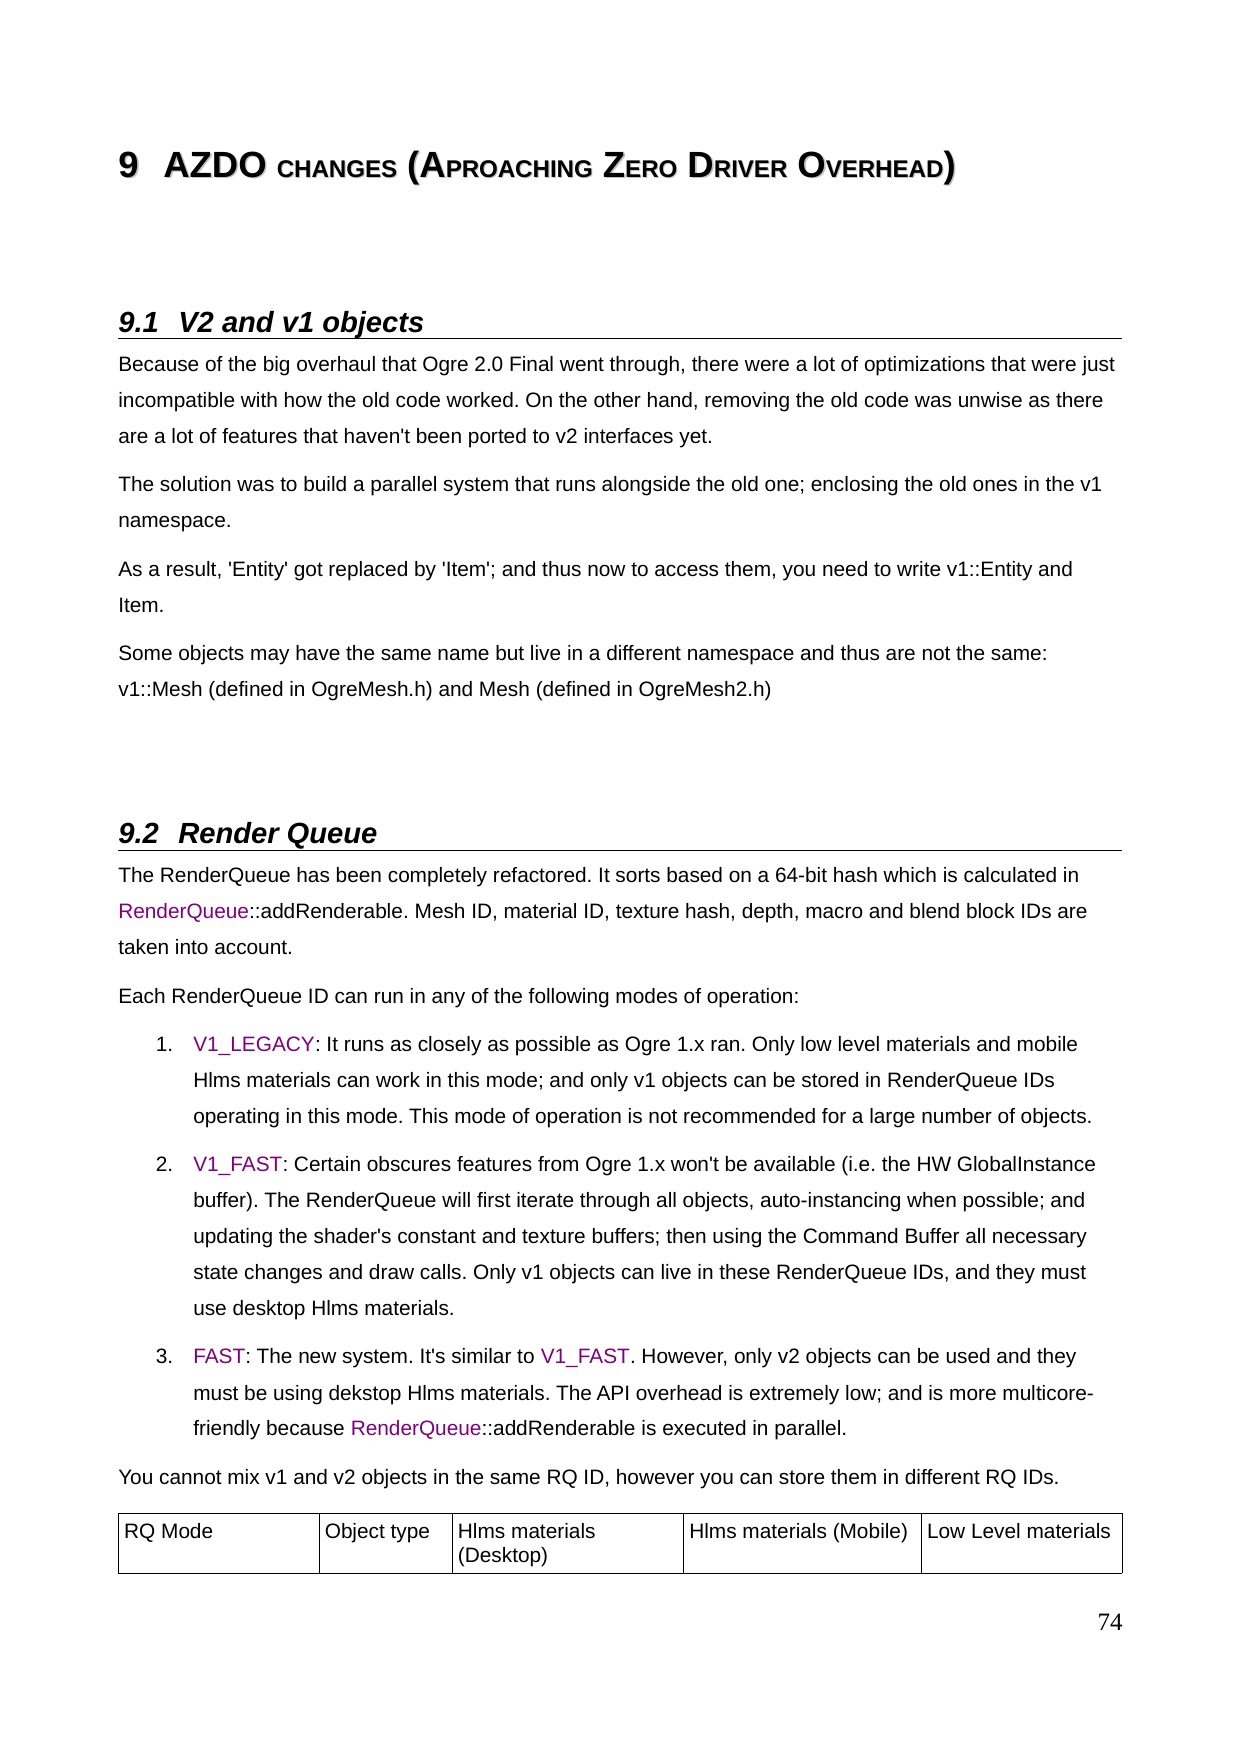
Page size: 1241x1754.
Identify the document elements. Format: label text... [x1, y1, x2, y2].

table_header Low Level materials [922, 1514, 1122, 1573]
subtitle AZDO changes (Aproaching Zero Driver Overhead) [118, 143, 1122, 185]
text You cannot mix v1 and v2 objects in the same RQ ID, however you can store them in different RQ IDs. [118, 1465, 1122, 1489]
list V1_LEGACY: It runs as closely as possible as Ogre 1.x ran. Only low level materials and mobile Hlms materials can work in this mode; and only v1 objects can be stored in RenderQueue IDs operating in this mode. This mode of operation is not recommended for a large number of objects. [156, 1032, 1122, 1128]
table_header RQ Mode [119, 1514, 319, 1573]
table_header Hlms materials (Mobile) [684, 1514, 921, 1573]
list FAST: The new system. It's similar to V1_FAST. However, only v2 objects can be used and they must be using dekstop Hlms materials. The API overhead is extremely low; and is more multicore-friendly because RenderQueue::addRenderable is executed in parallel. [156, 1344, 1122, 1440]
text The RenderQueue has been completely refactored. It sorts based on a 64-bit hash which is calculated in RenderQueue::addRenderable. Mesh ID, material ID, texture hash, depth, macro and blend block IDs are taken into account. [118, 863, 1122, 959]
text As a result, 'Entity' got replaced by 'Item'; and thus now to access them, you need to write v1::Entity and Item. [118, 556, 1122, 616]
list V1_FAST: Certain obscures features from Ogre 1.x won't be available (i.e. the HW GlobalInstance buffer). The RenderQueue will first iterate through all objects, auto-instancing when possible; and updating the shader's constant and texture buffers; then using the Command Buffer all necessary state changes and draw calls. Only v1 objects can live in these RenderQueue IDs, and they must use desktop Hlms materials. [156, 1152, 1122, 1320]
text Some objects may have the same name but live in a different namespace and thus are not the same: v1::Mesh (defined in OgreMesh.h) and Mesh (defined in OgreMesh2.h) [118, 641, 1122, 701]
subtitle Render Queue [118, 816, 1122, 850]
table_header Object type [320, 1514, 452, 1573]
table_header Hlms materials (Desktop) [453, 1514, 683, 1573]
text Because of the big overhaul that Ogre 2.0 Final went through, there were a lot of optimizations that were just incompatible with how the old code worked. On the other hand, removing the old code was unwise as there are a lot of features that haven't been ported to v2 interfaces yet. [118, 352, 1122, 448]
subtitle V2 and v1 objects [118, 305, 1122, 338]
text Each RenderQueue ID can run in any of the following modes of operation: [118, 983, 1122, 1007]
text The solution was to build a parallel system that runs alongside the old one; enclosing the old ones in the v1 namespace. [118, 472, 1122, 532]
